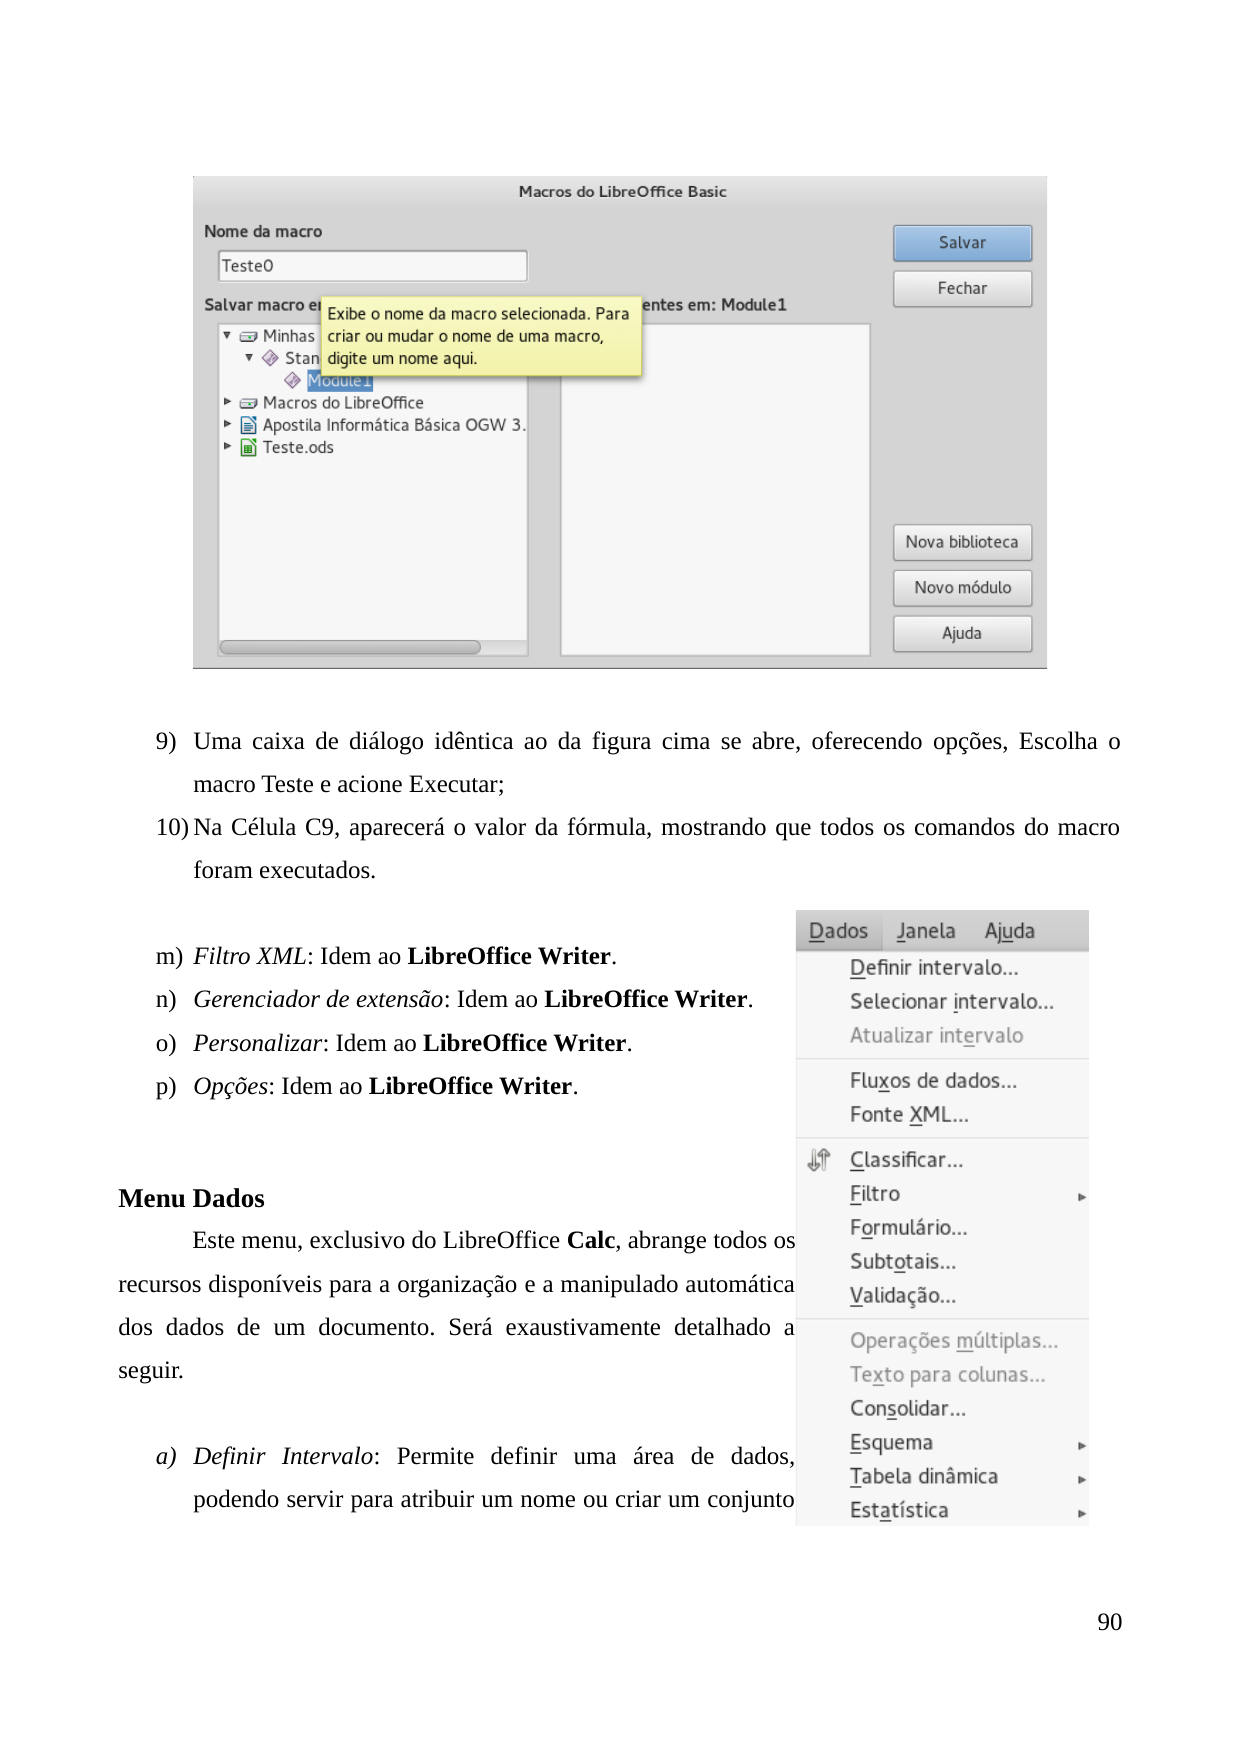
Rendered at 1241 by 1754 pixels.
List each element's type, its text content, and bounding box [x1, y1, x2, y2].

list [1089, 1071, 1122, 1099]
picture [193, 176, 1048, 669]
list [1089, 1028, 1122, 1056]
text [1089, 1226, 1122, 1384]
text Este menu, exclusivo do LibreOffice Calc, abrange todos os recursos disponíveis para a organização e a manipulado automática dos dados de um documento. Será exaustivamente detalhado a seguir. [118, 1226, 795, 1384]
subtitle Menu Dados [118, 1182, 795, 1213]
list Opções: Idem ao LibreOffice Writer. [156, 1071, 795, 1099]
list Personalizar: Idem ao LibreOffice Writer. [156, 1028, 795, 1056]
list Gerenciador de extensão: Idem ao LibreOffice Writer. [156, 984, 795, 1013]
list Definir Intervalo: Permite definir uma área de dados, podendo servir para atribuir um nome ou criar um conjunto [156, 1441, 795, 1513]
subtitle [1089, 1182, 1122, 1213]
list Na Célula C9, aparecerá o valor da fórmula, mostrando que todos os comandos do macro foram executados. [156, 812, 1122, 884]
list Uma caixa de diálogo idêntica ao da figura cima se abre, oferecendo opções, Escolha o macro Teste e acione Executar; [156, 726, 1122, 798]
picture [795, 910, 1089, 1526]
list Filtro XML: Idem ao LibreOffice Writer. [156, 941, 795, 970]
list [1089, 941, 1122, 970]
